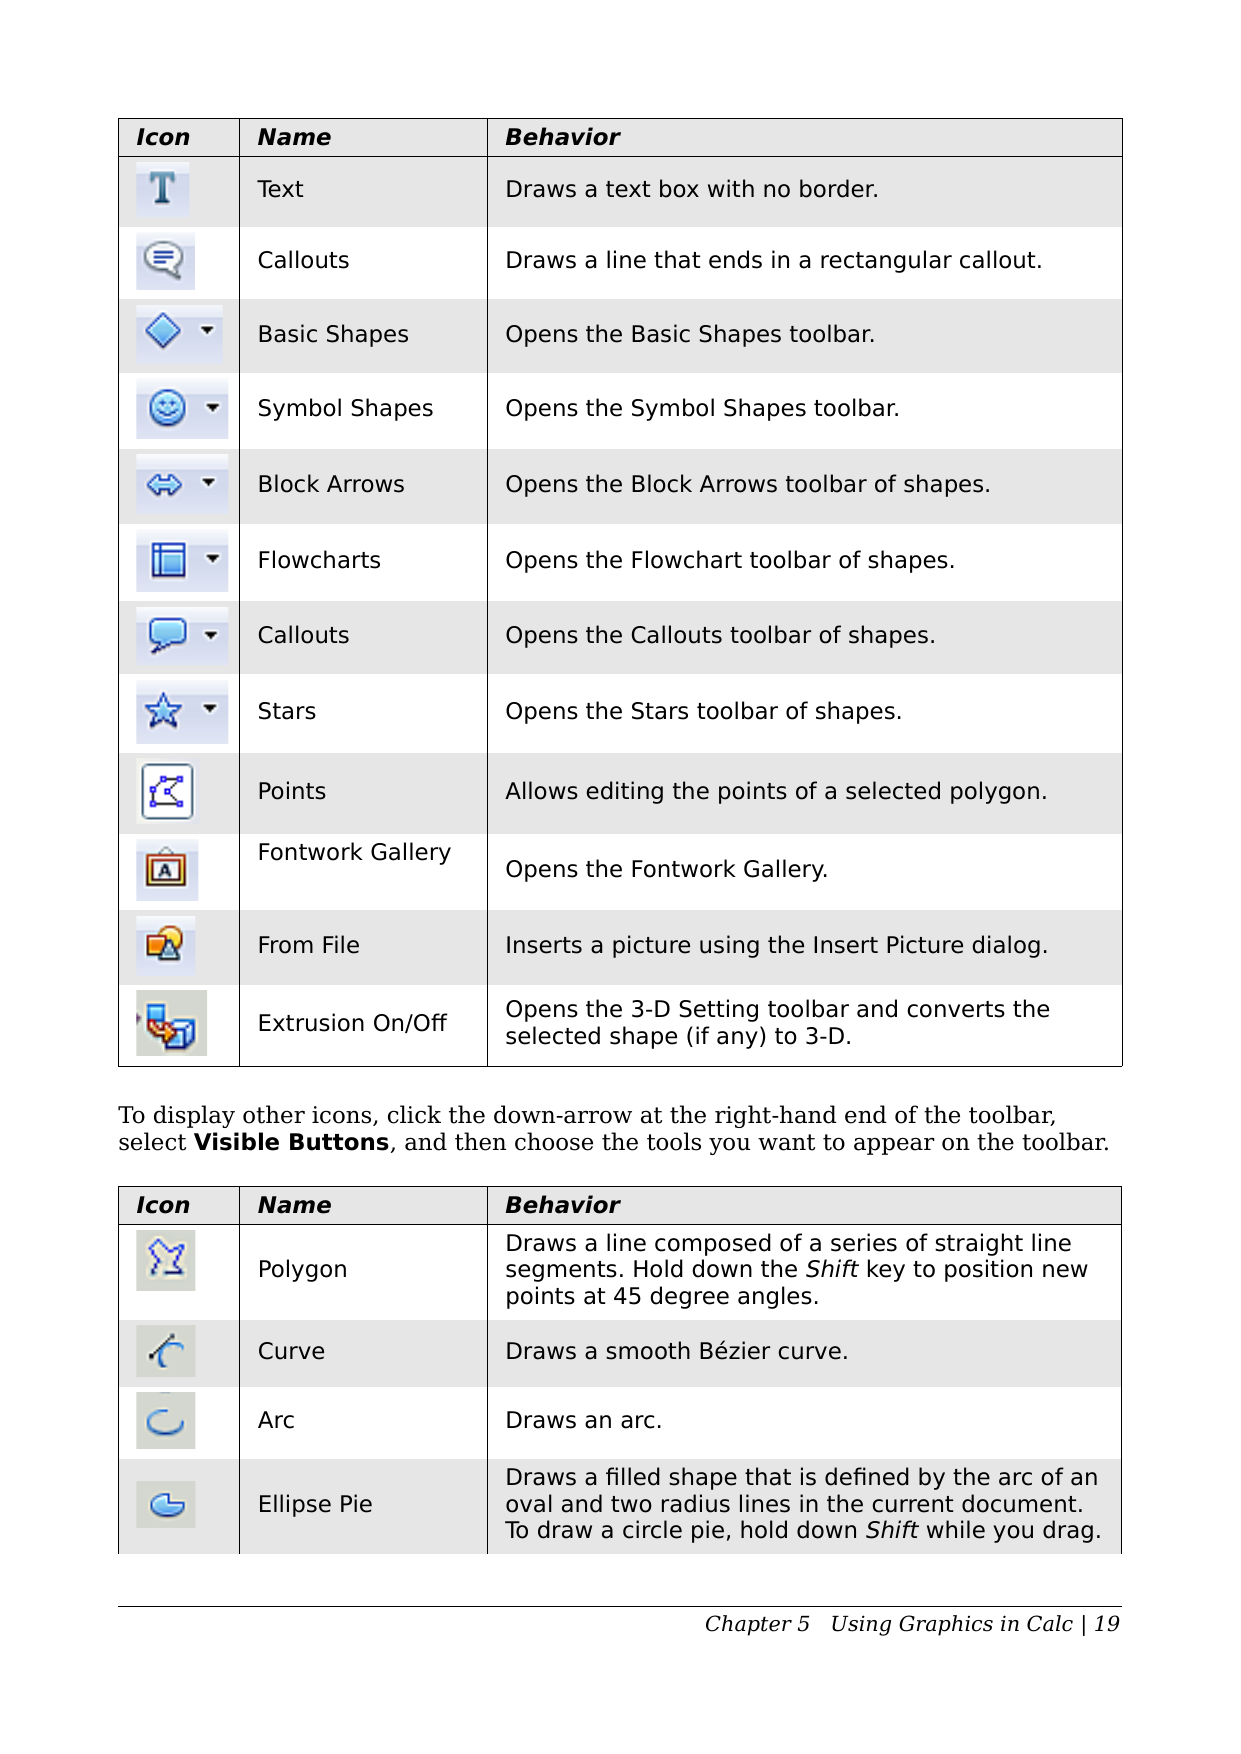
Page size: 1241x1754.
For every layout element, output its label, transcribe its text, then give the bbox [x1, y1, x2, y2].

picture [136, 529, 229, 592]
picture [136, 378, 229, 439]
table_cell [119, 227, 239, 299]
picture [136, 305, 223, 364]
picture [136, 916, 196, 976]
picture [136, 1481, 196, 1528]
table_cell Opens the Basic Shapes toolbar. [488, 299, 1122, 373]
table_header Icon [119, 1187, 239, 1224]
table_cell Opens the Flowchart toolbar of shapes. [488, 524, 1122, 601]
table_cell [119, 753, 239, 834]
picture [136, 758, 200, 824]
picture [136, 1392, 196, 1449]
table_cell Arc [240, 1387, 487, 1459]
table_header Behavior [488, 1187, 1121, 1224]
table_cell Basic Shapes [240, 299, 487, 373]
table_cell Extrusion On/Off [240, 985, 487, 1066]
table_cell [119, 1225, 239, 1320]
table_cell [119, 1459, 239, 1554]
table_cell [119, 449, 239, 524]
text To display other icons, click the down-arrow at the right-hand end of the toolbar, select Visible Buttons, and then choose the tools you want to appear on the toolbar. [118, 1102, 1122, 1156]
table_cell Draws a filled shape that is defined by the arc of an oval and two radius lines in the current document. To draw a circle pie, hold down Shift while you drag. [488, 1459, 1121, 1554]
table_cell [119, 524, 239, 601]
table_cell Opens the Stars toolbar of shapes. [488, 674, 1122, 753]
table_cell Inserts a picture using the Insert Picture dialog. [488, 910, 1122, 985]
table_cell Opens the 3-D Setting toolbar and converts the selected shape (if any) to 3-D. [488, 985, 1122, 1066]
table_cell From File [240, 910, 487, 985]
picture [136, 1325, 196, 1377]
picture [136, 680, 229, 744]
table_header Name [240, 119, 487, 156]
table_cell [119, 1387, 239, 1459]
table_cell [119, 373, 239, 448]
table_cell Polygon [240, 1225, 487, 1320]
table_cell Opens the Fontwork Gallery. [488, 834, 1122, 910]
table_cell Points [240, 753, 487, 834]
table_cell Flowcharts [240, 524, 487, 601]
picture [136, 1230, 196, 1291]
table_cell Stars [240, 674, 487, 753]
table_cell [119, 910, 239, 985]
table_cell Draws an arc. [488, 1387, 1121, 1459]
table_cell [119, 1320, 239, 1387]
table_cell [119, 985, 239, 1066]
table_cell Opens the Block Arrows toolbar of shapes. [488, 449, 1122, 524]
table_cell Symbol Shapes [240, 373, 487, 448]
table_cell [119, 834, 239, 910]
table_cell Draws a line that ends in a rectangular callout. [488, 227, 1122, 299]
table_cell Curve [240, 1320, 487, 1387]
table_cell [119, 299, 239, 373]
table_cell Ellipse Pie [240, 1459, 487, 1554]
picture [136, 607, 229, 665]
table_cell Callouts [240, 227, 487, 299]
table_cell Text [240, 157, 487, 227]
table_cell Draws a line composed of a series of straight line segments. Hold down the Shift key to position new points at 45 degree angles. [488, 1225, 1121, 1320]
table_cell Draws a smooth Bézier curve. [488, 1320, 1121, 1387]
picture [136, 839, 199, 901]
table_cell [119, 157, 239, 227]
table_header Name [240, 1187, 487, 1224]
picture [136, 232, 195, 290]
table_cell Draws a text box with no border. [488, 157, 1122, 227]
table_cell Opens the Symbol Shapes toolbar. [488, 373, 1122, 448]
table_cell Opens the Callouts toolbar of shapes. [488, 601, 1122, 674]
picture [136, 990, 208, 1056]
table_cell [119, 674, 239, 753]
table_cell Callouts [240, 601, 487, 674]
table_cell [119, 601, 239, 674]
table_header Behavior [488, 119, 1122, 156]
table_cell Block Arrows [240, 449, 487, 524]
table_cell Fontwork Gallery [240, 834, 487, 910]
picture [136, 162, 190, 217]
table_cell Allows editing the points of a selected polygon. [488, 753, 1122, 834]
table_header Icon [119, 119, 239, 156]
picture [136, 454, 229, 514]
